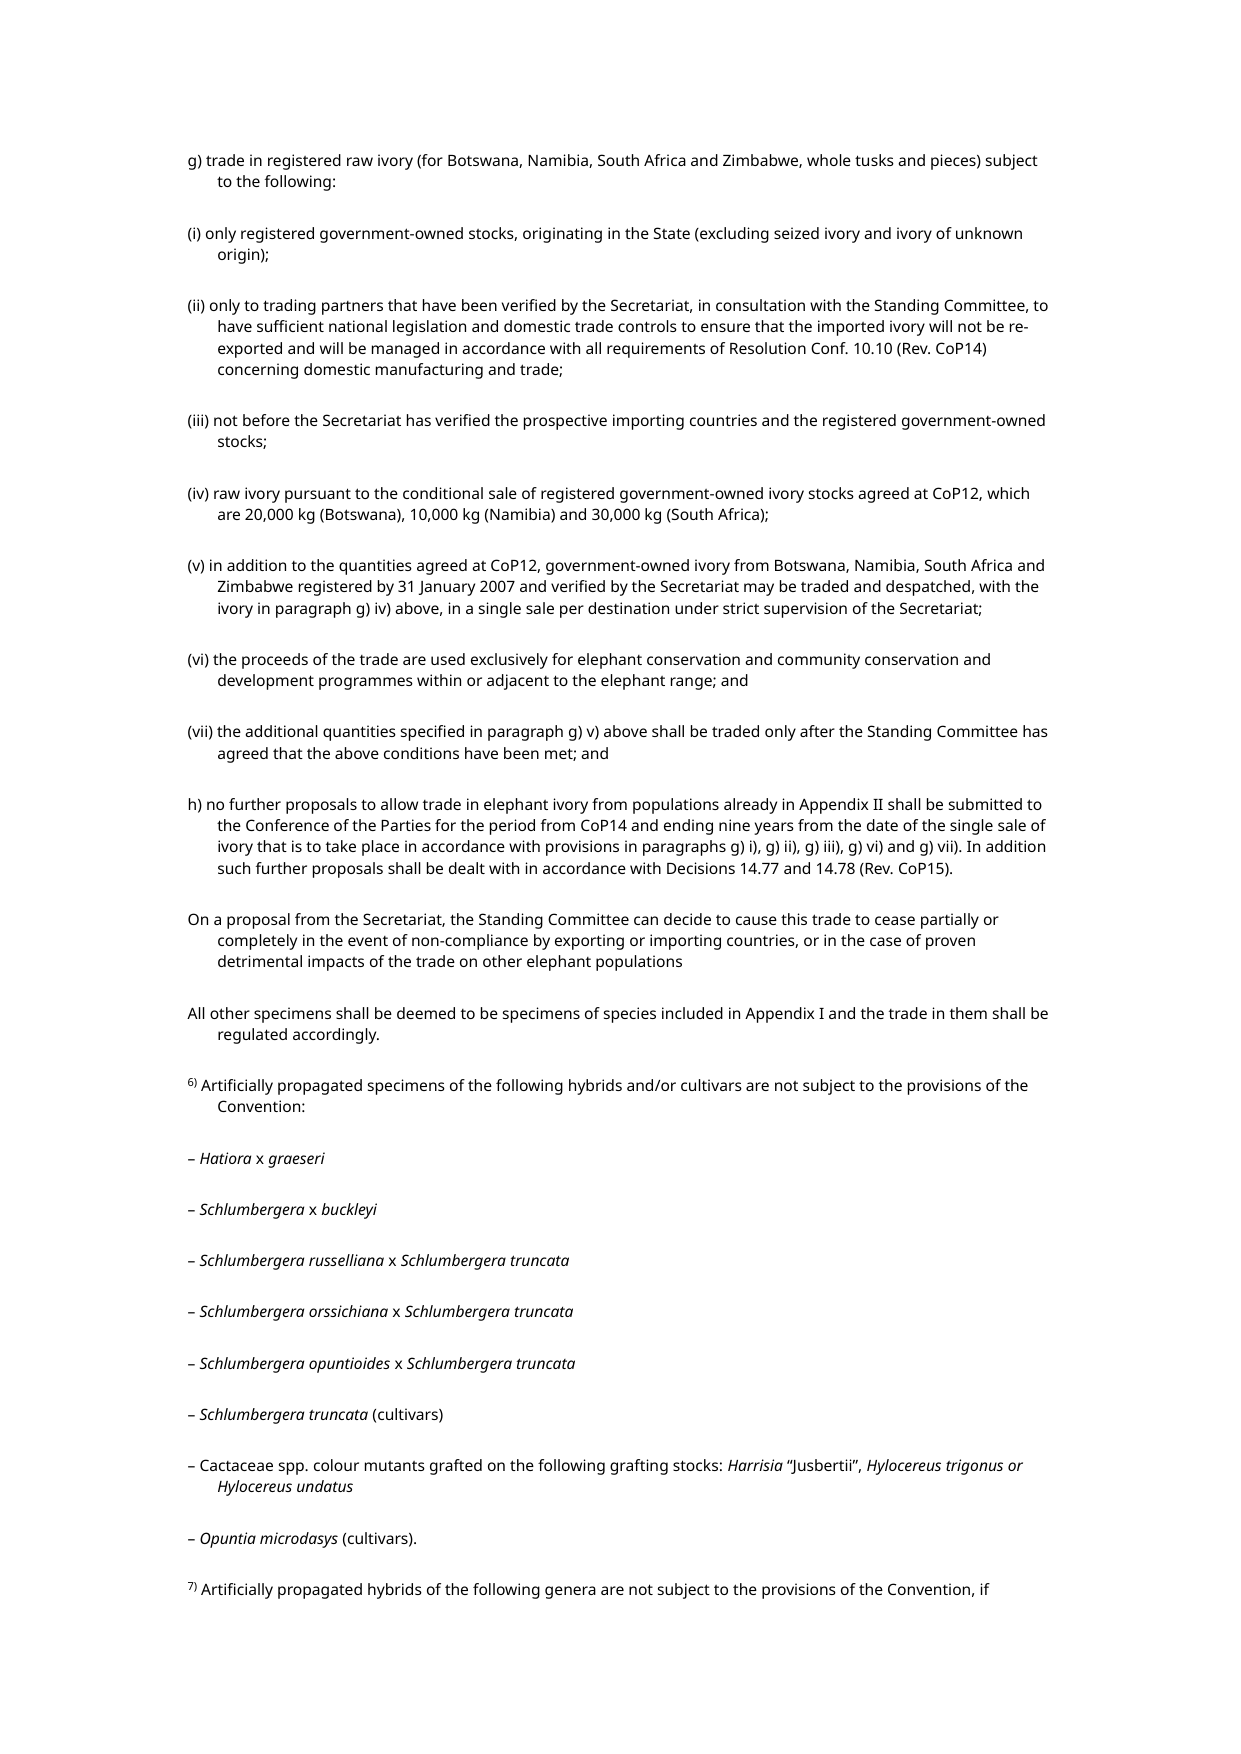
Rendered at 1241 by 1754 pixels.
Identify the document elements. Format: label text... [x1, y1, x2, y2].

text h) no further proposals to allow trade in elephant ivory from populations already in Appendix II shall be submitted to the Conference of the Parties for the period from CoP14 and ending nine years from the date of the single sale of ivory that is to take place in accordance with provisions in paragraphs g) i), g) ii), g) iii), g) vi) and g) vii). In addition such further proposals shall be dealt with in accordance with Decisions 14.77 and 14.78 (Rev. CoP15). [187, 794, 1053, 879]
text – Cactaceae spp. colour mutants grafted on the following grafting stocks: Harrisia “Jusbertii”, Hylocereus trigonus or Hylocereus undatus [187, 1455, 1053, 1497]
text All other specimens shall be deemed to be specimens of species included in Appendix I and the trade in them shall be regulated accordingly. [187, 1002, 1053, 1045]
text (ii) only to trading partners that have been verified by the Secretariat, in consultation with the Standing Committee, to have sufficient national legislation and domestic trade controls to ensure that the imported ivory will not be re-exported and will be managed in accordance with all requirements of Resolution Conf. 10.10 (Rev. CoP14) concerning domestic manufacturing and trade; [187, 295, 1053, 380]
text (iv) raw ivory pursuant to the conditional sale of registered government-owned ivory stocks agreed at CoP12, which are 20,000 kg (Botswana), 10,000 kg (Namibia) and 30,000 kg (South Africa); [187, 482, 1053, 525]
text (i) only registered government-owned stocks, originating in the State (excluding seized ivory and ivory of unknown origin); [187, 222, 1053, 265]
text – Opuntia microdasys (cultivars). [187, 1527, 1053, 1549]
text (vii) the additional quantities specified in paragraph g) v) above shall be traded only after the Standing Committee has agreed that the above conditions have been met; and [187, 721, 1053, 764]
text – Schlumbergera truncata (cultivars) [187, 1404, 1053, 1425]
text – Hatiora x graeseri [187, 1147, 1053, 1169]
text (v) in addition to the quantities agreed at CoP12, government-owned ivory from Botswana, Namibia, South Africa and Zimbabwe registered by 31 January 2007 and verified by the Secretariat may be traded and despatched, with the ivory in paragraph g) iv) above, in a single sale per destination under strict supervision of the Secretariat; [187, 555, 1053, 619]
text (iii) not before the Secretariat has verified the prospective importing countries and the registered government-owned stocks; [187, 410, 1053, 452]
text 7) Artificially propagated hybrids of the following genera are not subject to the provisions of the Convention, if [187, 1579, 1053, 1600]
text g) trade in registered raw ivory (for Botswana, Namibia, South Africa and Zimbabwe, whole tusks and pieces) subject to the following: [187, 150, 1053, 192]
text On a proposal from the Secretariat, the Standing Committee can decide to cause this trade to cease partially or completely in the event of non-compliance by exporting or importing countries, or in the case of proven detrimental impacts of the trade on other elephant populations [187, 909, 1053, 972]
text – Schlumbergera opuntioides x Schlumbergera truncata [187, 1352, 1053, 1374]
text (vi) the proceeds of the trade are used exclusively for elephant conservation and community conservation and development programmes within or adjacent to the elephant range; and [187, 649, 1053, 691]
text 6) Artificially propagated specimens of the following hybrids and/or cultivars are not subject to the provisions of the Convention: [187, 1075, 1053, 1117]
text – Schlumbergera russelliana x Schlumbergera truncata [187, 1250, 1053, 1271]
text – Schlumbergera x buckleyi [187, 1199, 1053, 1220]
text – Schlumbergera orssichiana x Schlumbergera truncata [187, 1301, 1053, 1322]
